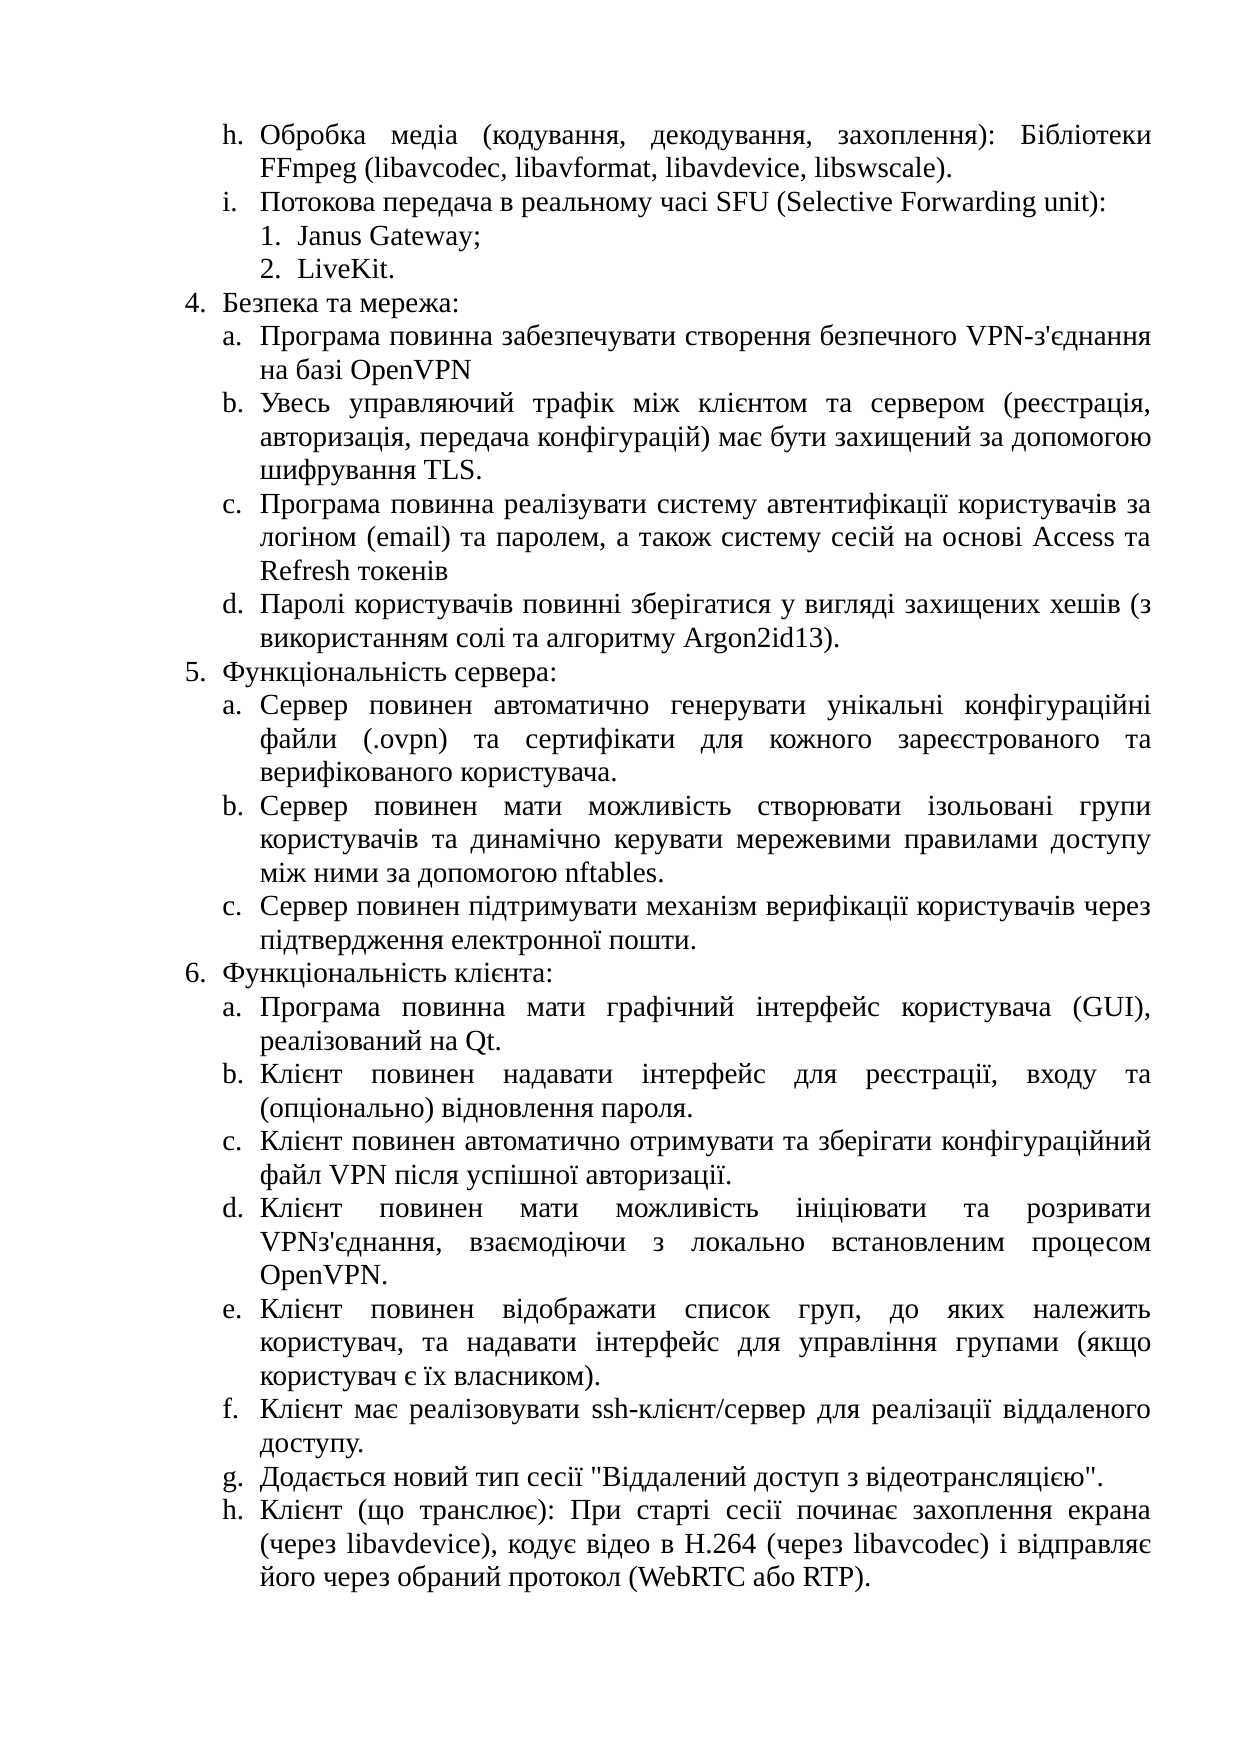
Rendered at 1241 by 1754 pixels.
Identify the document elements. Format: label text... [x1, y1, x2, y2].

list Клієнт повинен мати можливість ініціювати та розривати VPNз'єднання, взаємодіючи з локально встановленим процесом OpenVPN. [222, 1190, 1152, 1291]
list Безпека та мережа: [184, 285, 1152, 318]
list Клієнт має реалізовувати ssh-клієнт/сервер для реалізації віддаленого доступу. [222, 1392, 1152, 1459]
list Клієнт повинен надавати інтерфейс для реєстрації, входу та (опціонально) відновлення пароля. [222, 1056, 1152, 1123]
list Клієнт повинен автоматично отримувати та зберігати конфігураційний файл VPN після успішної авторизації. [222, 1123, 1152, 1190]
list Програма повинна забезпечувати створення безпечного VPN-з'єднання на базі OpenVPN [222, 318, 1152, 385]
list Сервер повинен мати можливість створювати ізольовані групи користувачів та динамічно керувати мережевими правилами доступу між ними за допомогою nftables. [222, 788, 1152, 888]
list Janus Gateway; [259, 218, 1152, 251]
list Паролі користувачів повинні зберігатися у вигляді захищених хешів (з використанням солі та алгоритму Argon2id13). [222, 587, 1152, 654]
list Функціональність сервера: [184, 654, 1152, 687]
list Потокова передача в реальному часі SFU (Selective Forwarding unit): [222, 184, 1152, 218]
list Функціональність клієнта: [184, 956, 1152, 989]
list Клієнт повинен відображати список груп, до яких належить користувач, та надавати інтерфейс для управління групами (якщо користувач є їх власником). [222, 1291, 1152, 1392]
list Обробка медіа (кодування, декодування, захоплення): Бібліотеки FFmpeg (libavcodec, libavformat, libavdevice, libswscale). [222, 117, 1152, 184]
list Сервер повинен автоматично генерувати унікальні конфігураційні файли (.ovpn) та сертифікати для кожного зареєстрованого та верифікованого користувача. [222, 687, 1152, 788]
list Програма повинна мати графічний інтерфейс користувача (GUI), реалізований на Qt. [222, 989, 1152, 1056]
list Увесь управляючий трафік між клієнтом та сервером (реєстрація, авторизація, передача конфігурацій) має бути захищений за допомогою шифрування TLS. [222, 385, 1152, 486]
list LiveKit. [259, 251, 1152, 285]
list Додається новий тип сесії "Віддалений доступ з відеотрансляцією". [222, 1459, 1152, 1492]
list Програма повинна реалізувати систему автентифікації користувачів за логіном (email) та паролем, а також систему сесій на основі Access та Refresh токенів [222, 486, 1152, 587]
list Клієнт (що транслює): При старті сесії починає захоплення екрана (через libavdevice), кодує відео в H.264 (через libavcodec) і відправляє його через обраний протокол (WebRTC або RTP). [222, 1492, 1152, 1593]
list Сервер повинен підтримувати механізм верифікації користувачів через підтвердження електронної пошти. [222, 888, 1152, 956]
